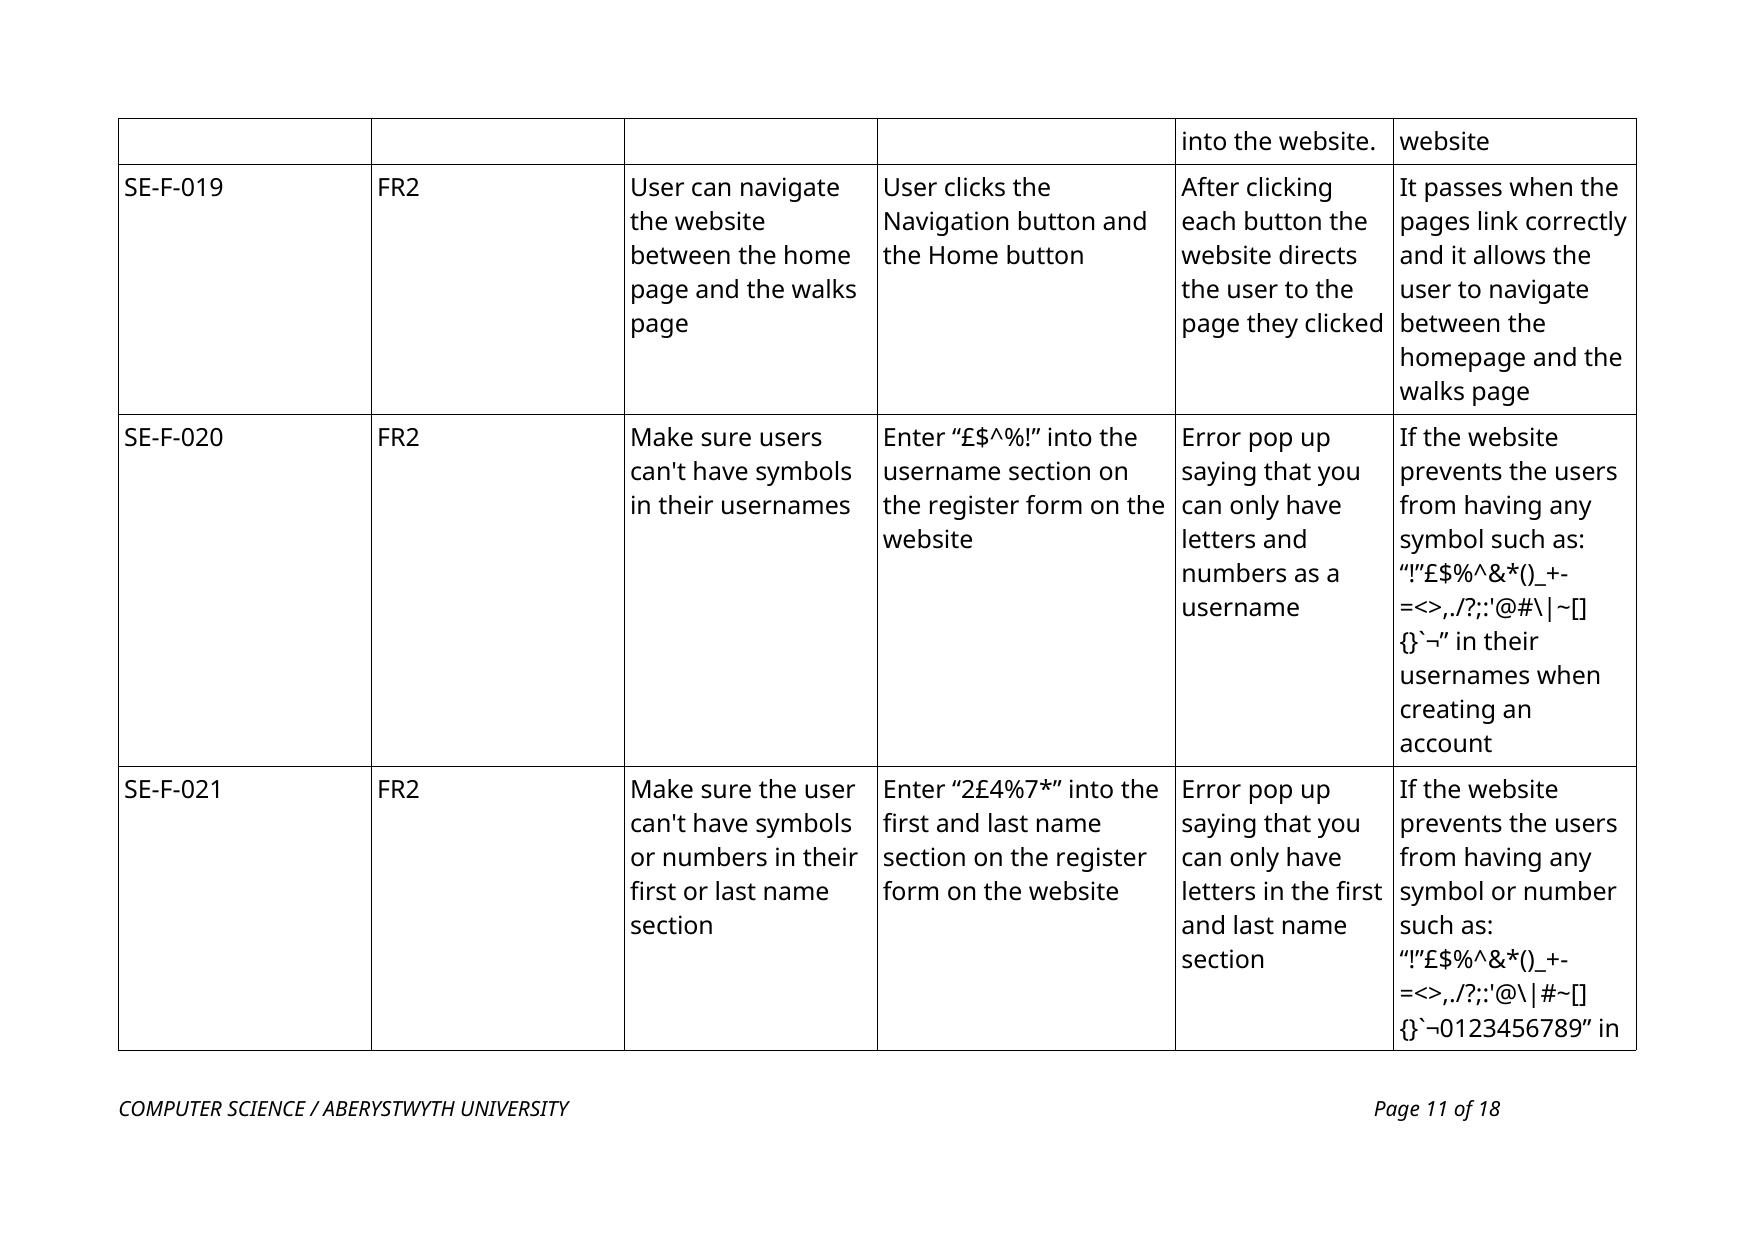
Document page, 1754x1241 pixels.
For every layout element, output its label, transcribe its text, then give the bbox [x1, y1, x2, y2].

table_cell User can navigate the website between the home page and the walks page [625, 165, 877, 414]
table_cell website [1394, 119, 1636, 164]
table_cell Error pop up saying that you can only have letters and numbers as a username [1176, 415, 1393, 766]
table_cell If the website prevents the users from having any symbol such as: “!”£$%^&*()_+-=<>,./?;:'@#\|~[]{}`¬” in their usernames when creating an account [1394, 415, 1636, 766]
table_cell Make sure the user can't have symbols or numbers in their first or last name section [625, 767, 877, 1050]
table_cell [372, 119, 624, 164]
table_cell Enter “£$^%!” into the username section on the register form on the website [878, 415, 1175, 766]
table_cell [119, 119, 371, 164]
table_cell SE-F-021 [119, 767, 371, 1050]
table_cell If the website prevents the users from having any symbol or number such as: “!”£$%^&*()_+-=<>,./?;:'@\|#~[]{}`¬0123456789” in [1394, 767, 1636, 1050]
table_cell FR2 [372, 415, 624, 766]
table_cell After clicking each button the website directs the user to the page they clicked [1176, 165, 1393, 414]
table_cell Make sure users can't have symbols in their usernames [625, 415, 877, 766]
table_cell It passes when the pages link correctly and it allows the user to navigate between the homepage and the walks page [1394, 165, 1636, 414]
table_cell Enter “2£4%7*” into the first and last name section on the register form on the website [878, 767, 1175, 1050]
table_cell Error pop up saying that you can only have letters in the first and last name section [1176, 767, 1393, 1050]
table_cell SE-F-019 [119, 165, 371, 414]
table_cell [625, 119, 877, 164]
table_cell SE-F-020 [119, 415, 371, 766]
table_cell [878, 119, 1175, 164]
table_cell User clicks the Navigation button and the Home button [878, 165, 1175, 414]
table_cell FR2 [372, 767, 624, 1050]
table_cell into the website. [1176, 119, 1393, 164]
table_cell FR2 [372, 165, 624, 414]
